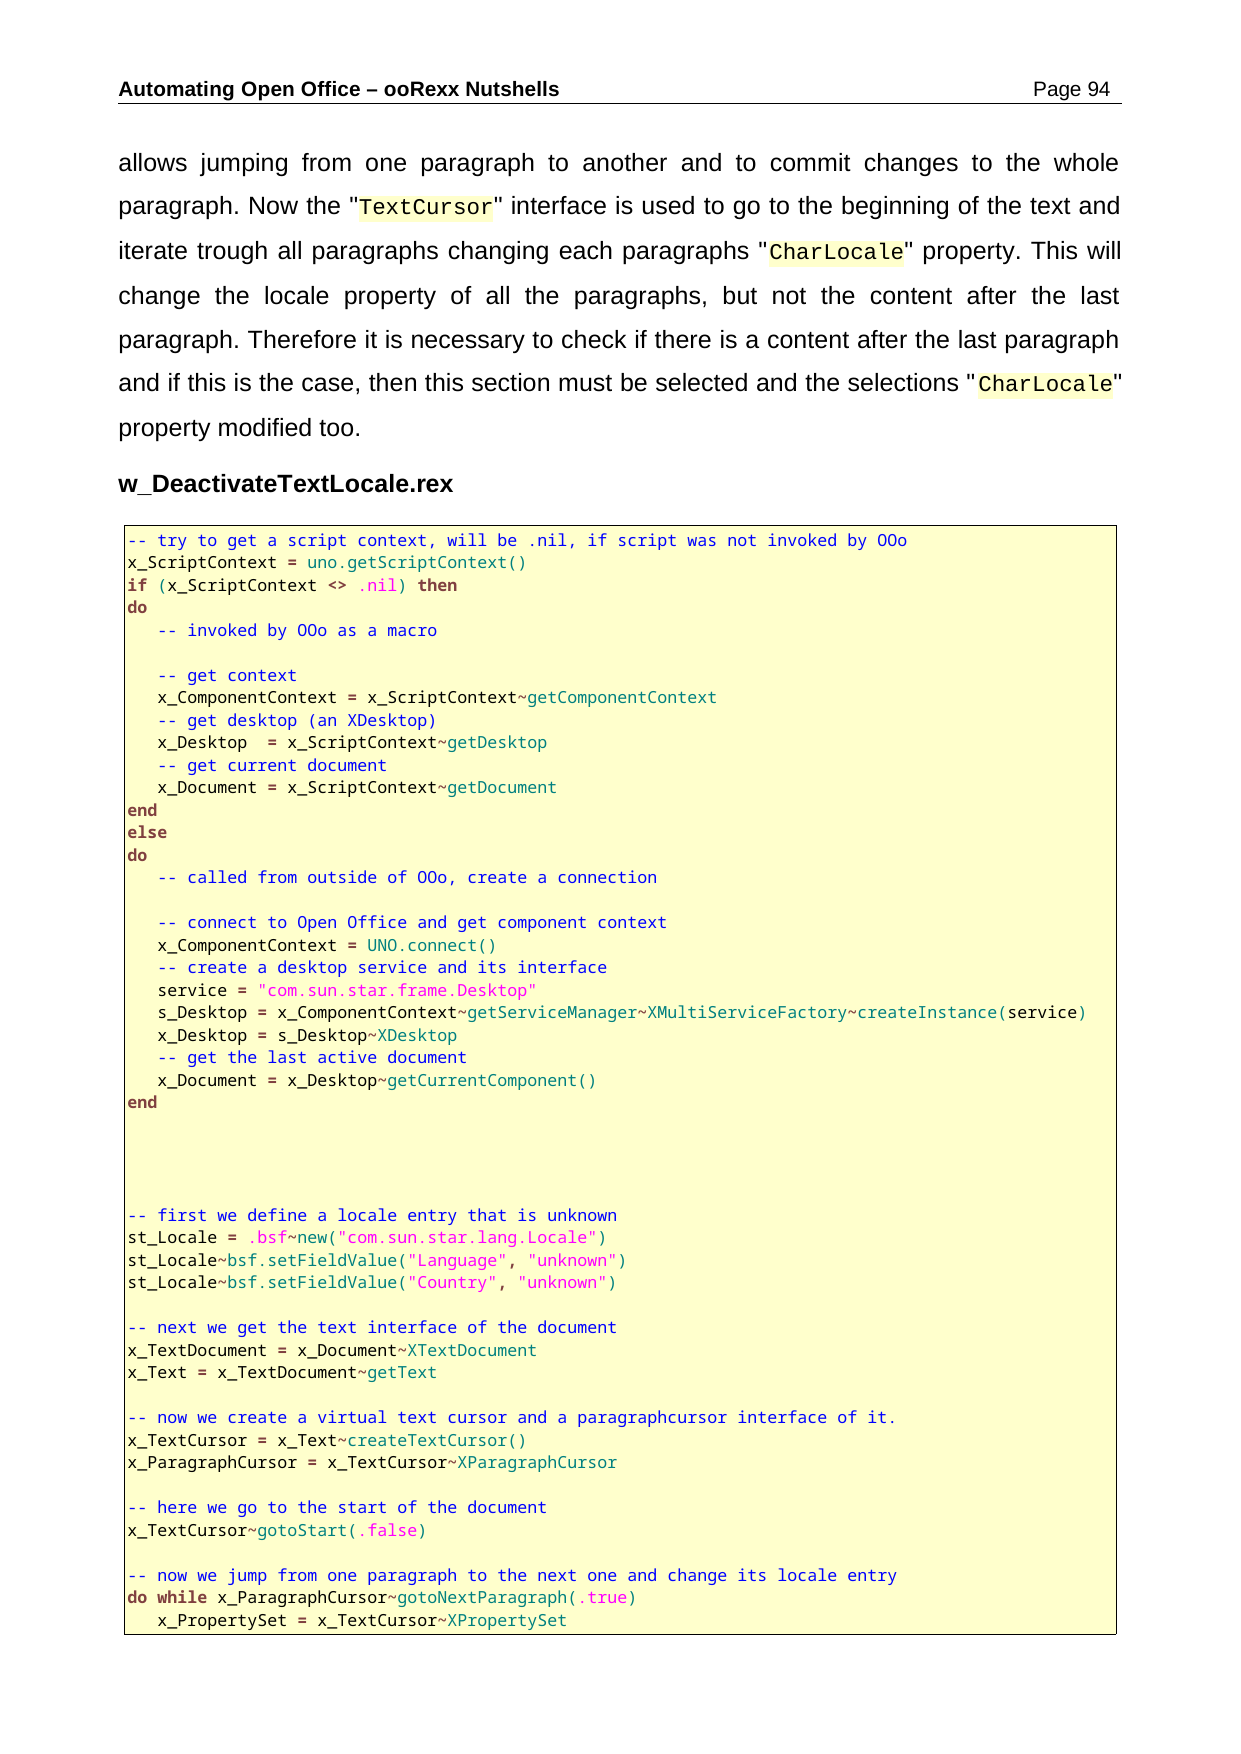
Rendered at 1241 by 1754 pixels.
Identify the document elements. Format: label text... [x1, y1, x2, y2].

text -- try to get a script context, will be .nil, if script was not invoked by OOo x_ScriptContext = uno.getScriptContext() if (x_ScriptContext <> .nil) then do -- invoked by OOo as a macro -- get context x_ComponentContext = x_ScriptContext~getComponentContext -- get desktop (an XDesktop) x_Desktop = x_ScriptContext~getDesktop -- get current document x_Document = x_ScriptContext~getDocument end else do -- called from outside of OOo, create a connection -- connect to Open Office and get component context x_ComponentContext = UNO.connect() -- create a desktop service and its interface service = "com.sun.star.frame.Desktop" s_Desktop = x_ComponentContext~getServiceManager~XMultiServiceFactory~createInstance(service) x_Desktop = s_Desktop~XDesktop -- get the last active document x_Document = x_Desktop~getCurrentComponent() end -- first we define a locale entry that is unknown st_Locale = .bsf~new("com.sun.star.lang.Locale") st_Locale~bsf.setFieldValue("Language", "unknown") st_Locale~bsf.setFieldValue("Country", "unknown") -- next we get the text interface of the document x_TextDocument = x_Document~XTextDocument x_Text = x_TextDocument~getText -- now we create a virtual text cursor and a paragraphcursor interface of it. x_TextCursor = x_Text~createTextCursor() x_ParagraphCursor = x_TextCursor~XParagraphCursor -- here we go to the start of the document x_TextCursor~gotoStart(.false) -- now we jump from one paragraph to the next one and change its locale entry do while x_ParagraphCursor~gotoNextParagraph(.true) x_PropertySet = x_TextCursor~XPropertySet [125, 526, 1116, 1634]
text allows jumping from one paragraph to another and to commit changes to the whole paragraph. Now the "TextCursor" interface is used to go to the beginning of the text and iterate trough all paragraphs changing each paragraphs "CharLocale" property. This will change the locale property of all the paragraphs, but not the content after the last paragraph. Therefore it is necessary to check if there is a content after the last paragraph and if this is the case, then this section must be selected and the selections "CharLocale" property modified too. [118, 148, 1122, 442]
text w_DeactivateTextLocale.rex [118, 469, 1122, 498]
